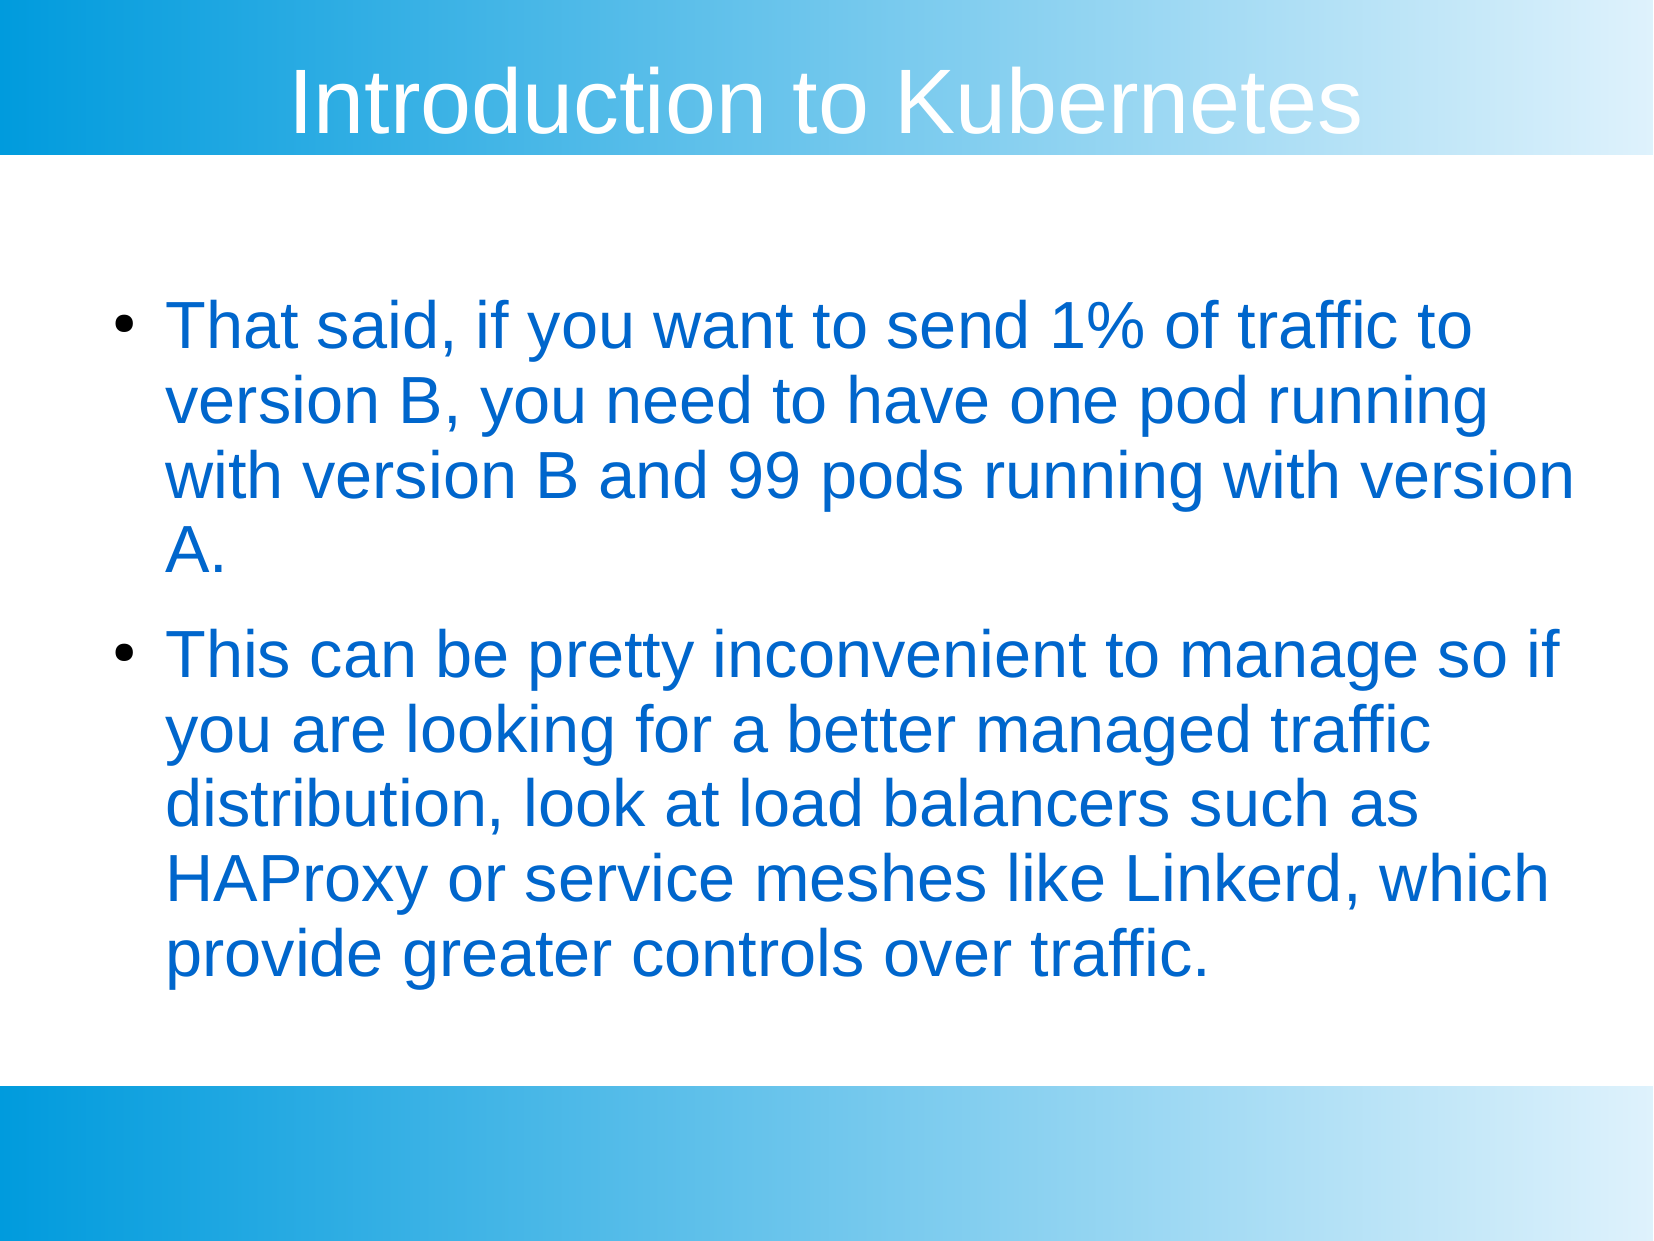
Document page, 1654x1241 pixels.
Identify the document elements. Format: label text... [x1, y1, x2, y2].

list That said, if you want to send 1% of traffic to version B, you need to have one pod running with version B and 99 pods running with version A. This can be pretty inconvenient to manage so if you are looking for a better managed traffic distribution, look at load balancers such as HAProxy or service meshes like Linkerd, which provide greater controls over traffic. [94, 183, 1583, 650]
title Introduction to Kubernetes [82, 49, 1571, 155]
